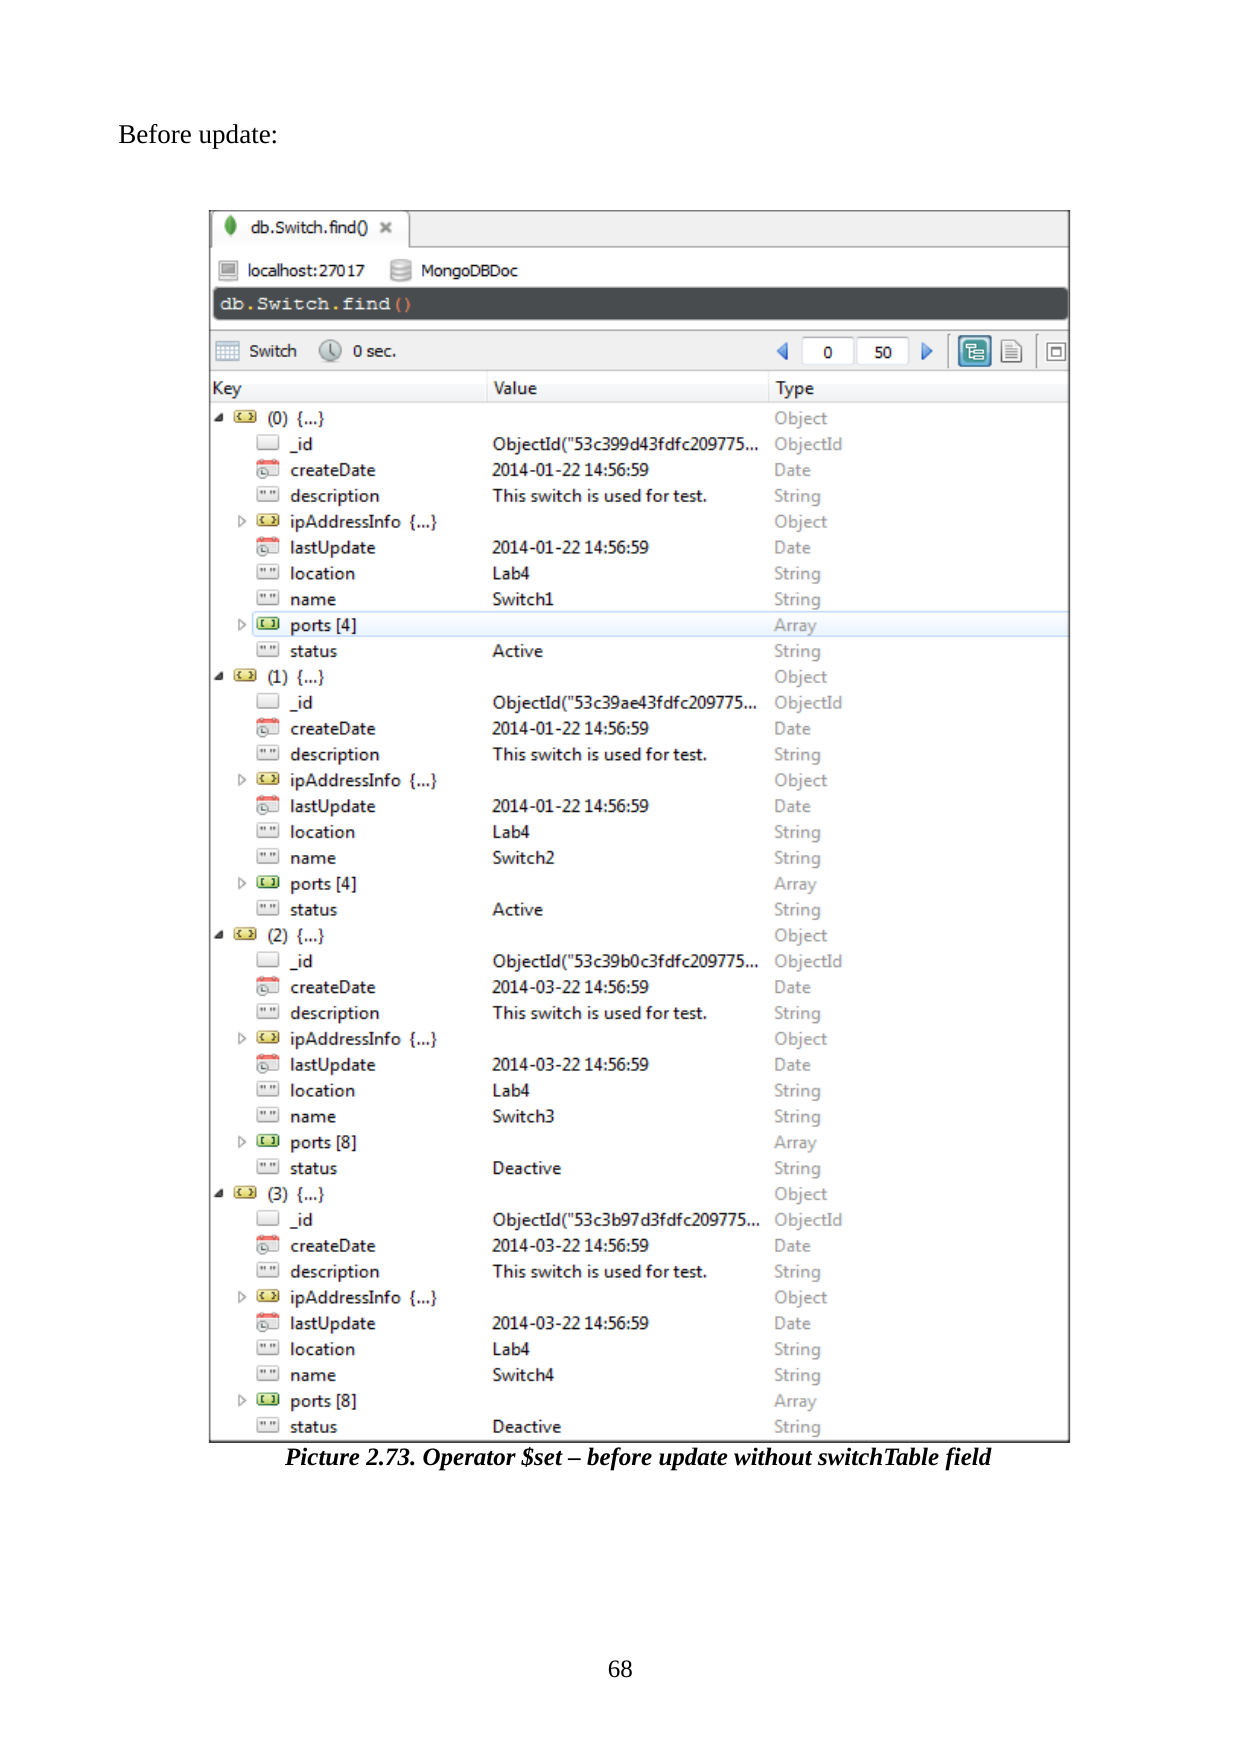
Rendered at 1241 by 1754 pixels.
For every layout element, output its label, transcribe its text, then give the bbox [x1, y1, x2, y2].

text Before update: [118, 118, 1122, 149]
picture [208, 210, 1071, 1443]
text Picture 2.73. Operator $set – before update without switchTable field [209, 1443, 1070, 1471]
